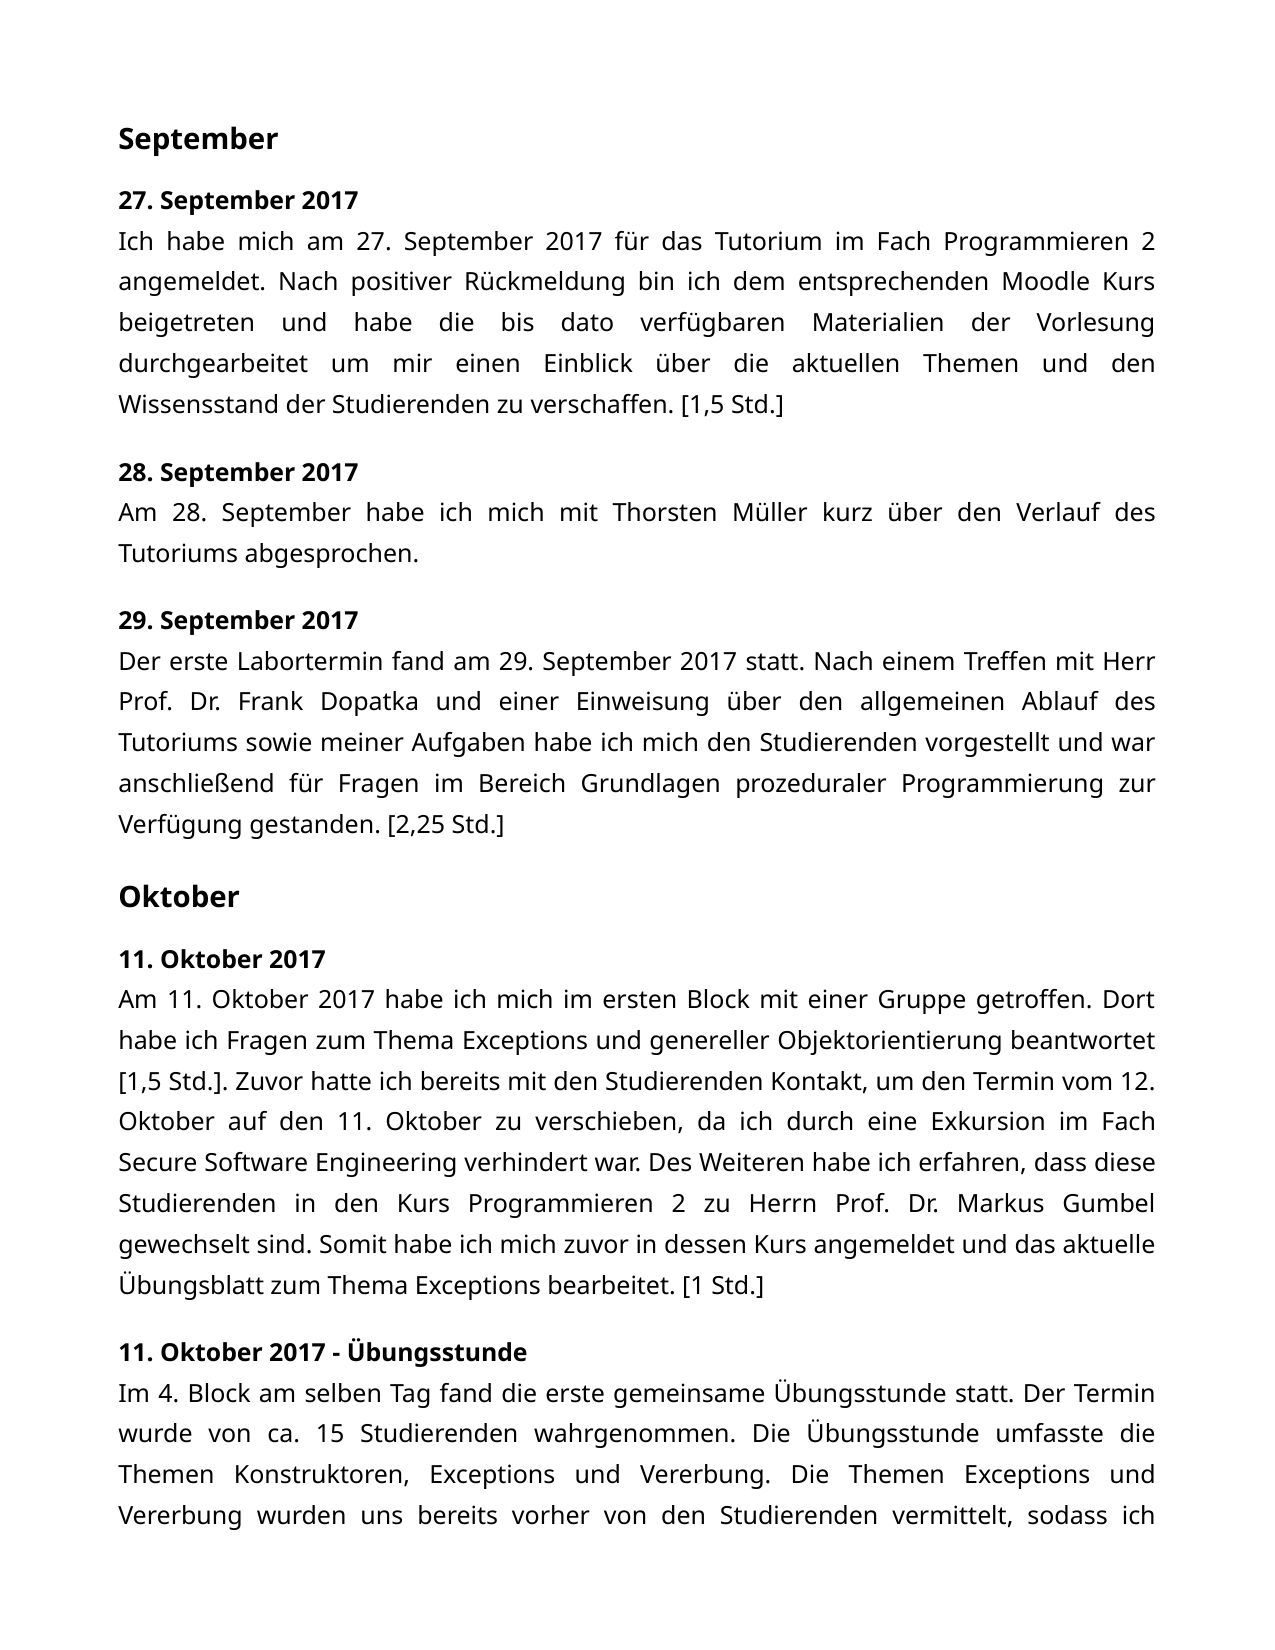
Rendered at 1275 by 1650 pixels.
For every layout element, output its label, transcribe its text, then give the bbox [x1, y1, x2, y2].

text Am 11. Oktober 2017 habe ich mich im ersten Block mit einer Gruppe getroffen. Dort habe ich Fragen zum Thema Exceptions und genereller Objektorientierung beantwortet [1,5 Std.]. Zuvor hatte ich bereits mit den Studierenden Kontakt, um den Termin vom 12. Oktober auf den 11. Oktober zu verschieben, da ich durch eine Exkursion im Fach Secure Software Engineering verhindert war. Des Weiteren habe ich erfahren, dass diese Studierenden in den Kurs Programmieren 2 zu Herrn Prof. Dr. Markus Gumbel gewechselt sind. Somit habe ich mich zuvor in dessen Kurs angemeldet und das aktuelle Übungsblatt zum Thema Exceptions bearbeitet. [1 Std.] [118, 981, 1157, 1301]
text Ich habe mich am 27. September 2017 für das Tutorium im Fach Programmieren 2 angemeldet. Nach positiver Rückmeldung bin ich dem entsprechenden Moodle Kurs beigetreten und habe die bis dato verfügbaren Materialien der Vorlesung durchgearbeitet um mir einen Einblick über die aktuellen Themen und den Wissensstand der Studierenden zu verschaffen. [1,5 Std.] [118, 223, 1157, 421]
text Im 4. Block am selben Tag fand die erste gemeinsame Übungsstunde statt. Der Termin wurde von ca. 15 Studierenden wahrgenommen. Die Übungsstunde umfasste die Themen Konstruktoren, Exceptions und Vererbung. Die Themen Exceptions und Vererbung wurden uns bereits vorher von den Studierenden vermittelt, sodass ich [118, 1375, 1157, 1532]
text Am 28. September habe ich mich mit Thorsten Müller kurz über den Verlauf des Tutoriums abgesprochen. [118, 494, 1157, 569]
subtitle 28. September 2017 [118, 454, 1157, 488]
subtitle 27. September 2017 [118, 183, 1157, 217]
subtitle 29. September 2017 [118, 603, 1157, 637]
text Der erste Labortermin fand am 29. September 2017 statt. Nach einem Treffen mit Herr Prof. Dr. Frank Dopatka und einer Einweisung über den allgemeinen Ablauf des Tutoriums sowie meiner Aufgaben habe ich mich den Studierenden vorgestellt und war anschließend für Fragen im Bereich Grundlagen prozeduraler Programmierung zur Verfügung gestanden. [2,25 Std.] [118, 643, 1157, 841]
subtitle 11. Oktober 2017 [118, 941, 1157, 975]
subtitle Oktober [118, 876, 1157, 916]
subtitle 11. Oktober 2017 - Übungsstunde [118, 1335, 1157, 1369]
subtitle September [118, 118, 1157, 158]
